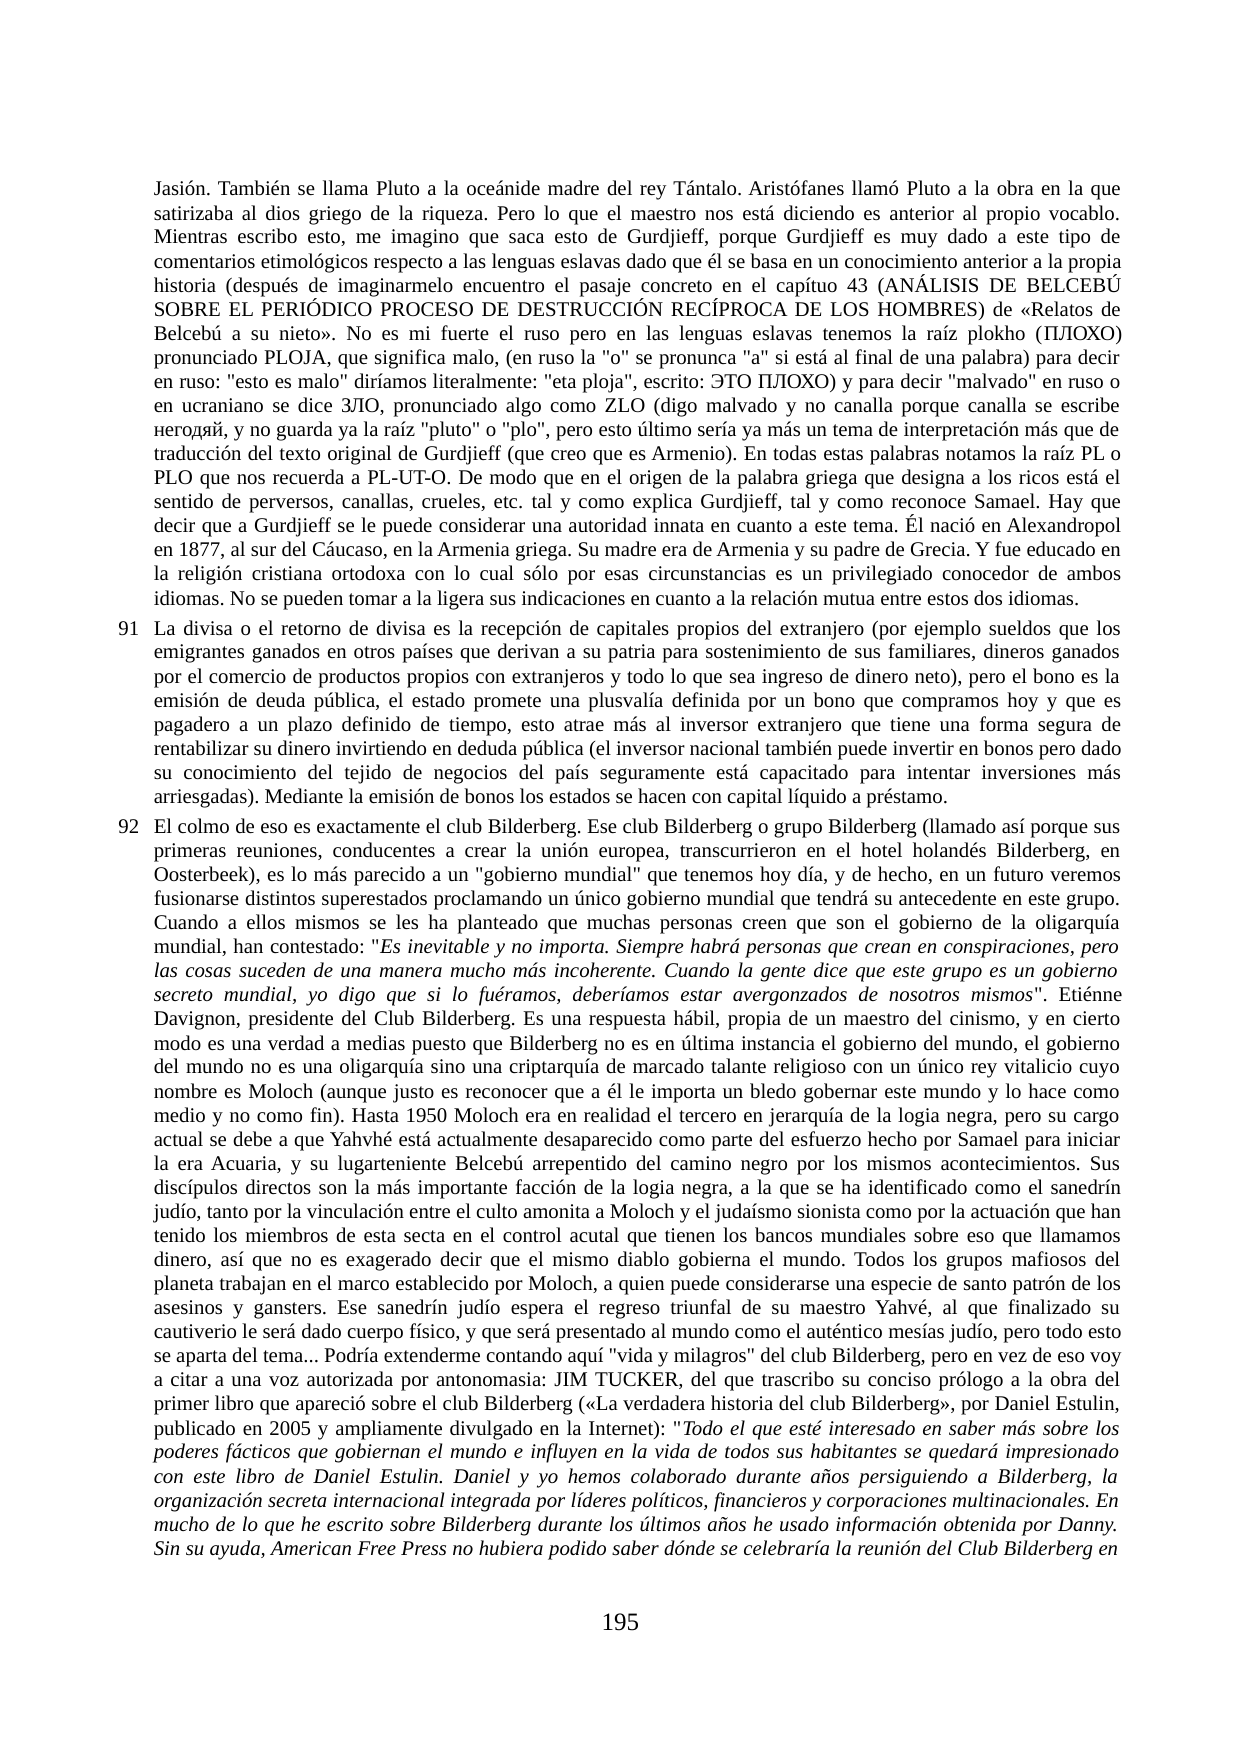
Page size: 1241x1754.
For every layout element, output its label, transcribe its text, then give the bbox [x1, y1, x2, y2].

text Jasión. También se llama Pluto a la oceánide madre del rey Tántalo. Aristófanes llamó Pluto a la obra en la que satirizaba al dios griego de la riqueza. Pero lo que el maestro nos está diciendo es anterior al propio vocablo. Mientras escribo esto, me imagino que saca esto de Gurdjieff, porque Gurdjieff es muy dado a este tipo de comentarios etimológicos respecto a las lenguas eslavas dado que él se basa en un conocimiento anterior a la propia historia (después de imaginarmelo encuentro el pasaje concreto en el capítuo 43 (ANÁLISIS DE BELCEBÚ SOBRE EL PERIÓDICO PROCESO DE DESTRUCCIÓN RECÍPROCA DE LOS HOMBRES) de «Relatos de Belcebú a su nieto». No es mi fuerte el ruso pero en las lenguas eslavas tenemos la raíz plokho (ПЛОХО) pronunciado PLOJA, que significa malo, (en ruso la "o" se pronunca "a" si está al final de una palabra) para decir en ruso: "esto es malo" diríamos literalmente: "eta ploja", escrito: ЭТО ПЛОХО) y para decir "malvado" en ruso o en ucraniano se dice ЗЛО, pronunciado algo como ZLO (digo malvado y no canalla porque canalla se escribe негодяй, y no guarda ya la raíz "pluto" o "plo", pero esto último sería ya más un tema de interpretación más que de traducción del texto original de Gurdjieff (que creo que es Armenio). En todas estas palabras notamos la raíz PL o PLO que nos recuerda a PL-UT-O. De modo que en el origen de la palabra griega que designa a los ricos está el sentido de perversos, canallas, crueles, etc. tal y como explica Gurdjieff, tal y como reconoce Samael. Hay que decir que a Gurdjieff se le puede considerar una autoridad innata en cuanto a este tema. Él nació en Alexandropol en 1877, al sur del Cáucaso, en la Armenia griega. Su madre era de Armenia y su padre de Grecia. Y fue educado en la religión cristiana ortodoxa con lo cual sólo por esas circunstancias es un privilegiado conocedor de ambos idiomas. No se pueden tomar a la ligera sus indicaciones en cuanto a la relación mutua entre estos dos idiomas. [118, 176, 1122, 609]
text La divisa o el retorno de divisa es la recepción de capitales propios del extranjero (por ejemplo sueldos que los emigrantes ganados en otros países que derivan a su patria para sostenimiento de sus familiares, dineros ganados por el comercio de productos propios con extranjeros y todo lo que sea ingreso de dinero neto), pero el bono es la emisión de deuda pública, el estado promete una plusvalía definida por un bono que compramos hoy y que es pagadero a un plazo definido de tiempo, esto atrae más al inversor extranjero que tiene una forma segura de rentabilizar su dinero invirtiendo en deduda pública (el inversor nacional también puede invertir en bonos pero dado su conocimiento del tejido de negocios del país seguramente está capacitado para intentar inversiones más arriesgadas). Mediante la emisión de bonos los estados se hacen con capital líquido a préstamo. [118, 615, 1122, 808]
text El colmo de eso es exactamente el club Bilderberg. Ese club Bilderberg o grupo Bilderberg (llamado así porque sus primeras reuniones, conducentes a crear la unión europea, transcurrieron en el hotel holandés Bilderberg, en Oosterbeek), es lo más parecido a un "gobierno mundial" que tenemos hoy día, y de hecho, en un futuro veremos fusionarse distintos superestados proclamando un único gobierno mundial que tendrá su antecedente en este grupo. Cuando a ellos mismos se les ha planteado que muchas personas creen que son el gobierno de la oligarquía mundial, han contestado: "Es inevitable y no importa. Siempre habrá personas que crean en conspiraciones, pero las cosas suceden de una manera mucho más incoherente. Cuando la gente dice que este grupo es un gobierno secreto mundial, yo digo que si lo fuéramos, deberíamos estar avergonzados de nosotros mismos". Etiénne Davignon, presidente del Club Bilderberg. Es una respuesta hábil, propia de un maestro del cinismo, y en cierto modo es una verdad a medias puesto que Bilderberg no es en última instancia el gobierno del mundo, el gobierno del mundo no es una oligarquía sino una criptarquía de marcado talante religioso con un único rey vitalicio cuyo nombre es Moloch (aunque justo es reconocer que a él le importa un bledo gobernar este mundo y lo hace como medio y no como fin). Hasta 1950 Moloch era en realidad el tercero en jerarquía de la logia negra, pero su cargo actual se debe a que Yahvhé está actualmente desaparecido como parte del esfuerzo hecho por Samael para iniciar la era Acuaria, y su lugarteniente Belcebú arrepentido del camino negro por los mismos acontecimientos. Sus discípulos directos son la más importante facción de la logia negra, a la que se ha identificado como el sanedrín judío, tanto por la vinculación entre el culto amonita a Moloch y el judaísmo sionista como por la actuación que han tenido los miembros de esta secta en el control acutal que tienen los bancos mundiales sobre eso que llamamos dinero, así que no es exagerado decir que el mismo diablo gobierna el mundo. Todos los grupos mafiosos del planeta trabajan en el marco establecido por Moloch, a quien puede considerarse una especie de santo patrón de los asesinos y gansters. Ese sanedrín judío espera el regreso triunfal de su maestro Yahvé, al que finalizado su cautiverio le será dado cuerpo físico, y que será presentado al mundo como el auténtico mesías judío, pero todo esto se aparta del tema... Podría extenderme contando aquí "vida y milagros" del club Bilderberg, pero en vez de eso voy a citar a una voz autorizada por antonomasia: JIM TUCKER, del que trascribo su conciso prólogo a la obra del primer libro que apareció sobre el club Bilderberg («La verdadera historia del club Bilderberg», por Daniel Estulin, publicado en 2005 y ampliamente divulgado en la Internet): "Todo el que esté interesado en saber más sobre los poderes fácticos que gobiernan el mundo e influyen en la vida de todos sus habitantes se quedará impresionado con este libro de Daniel Estulin. Daniel y yo hemos colaborado durante años persiguiendo a Bilderberg, la organización secreta internacional integrada por líderes políticos, financieros y corporaciones multinacionales. En mucho de lo que he escrito sobre Bilderberg durante los últimos años he usado información obtenida por Danny. Sin su ayuda, American Free Press no hubiera podido saber dónde se celebraría la reunión del Club Bilderberg en [118, 814, 1122, 1560]
